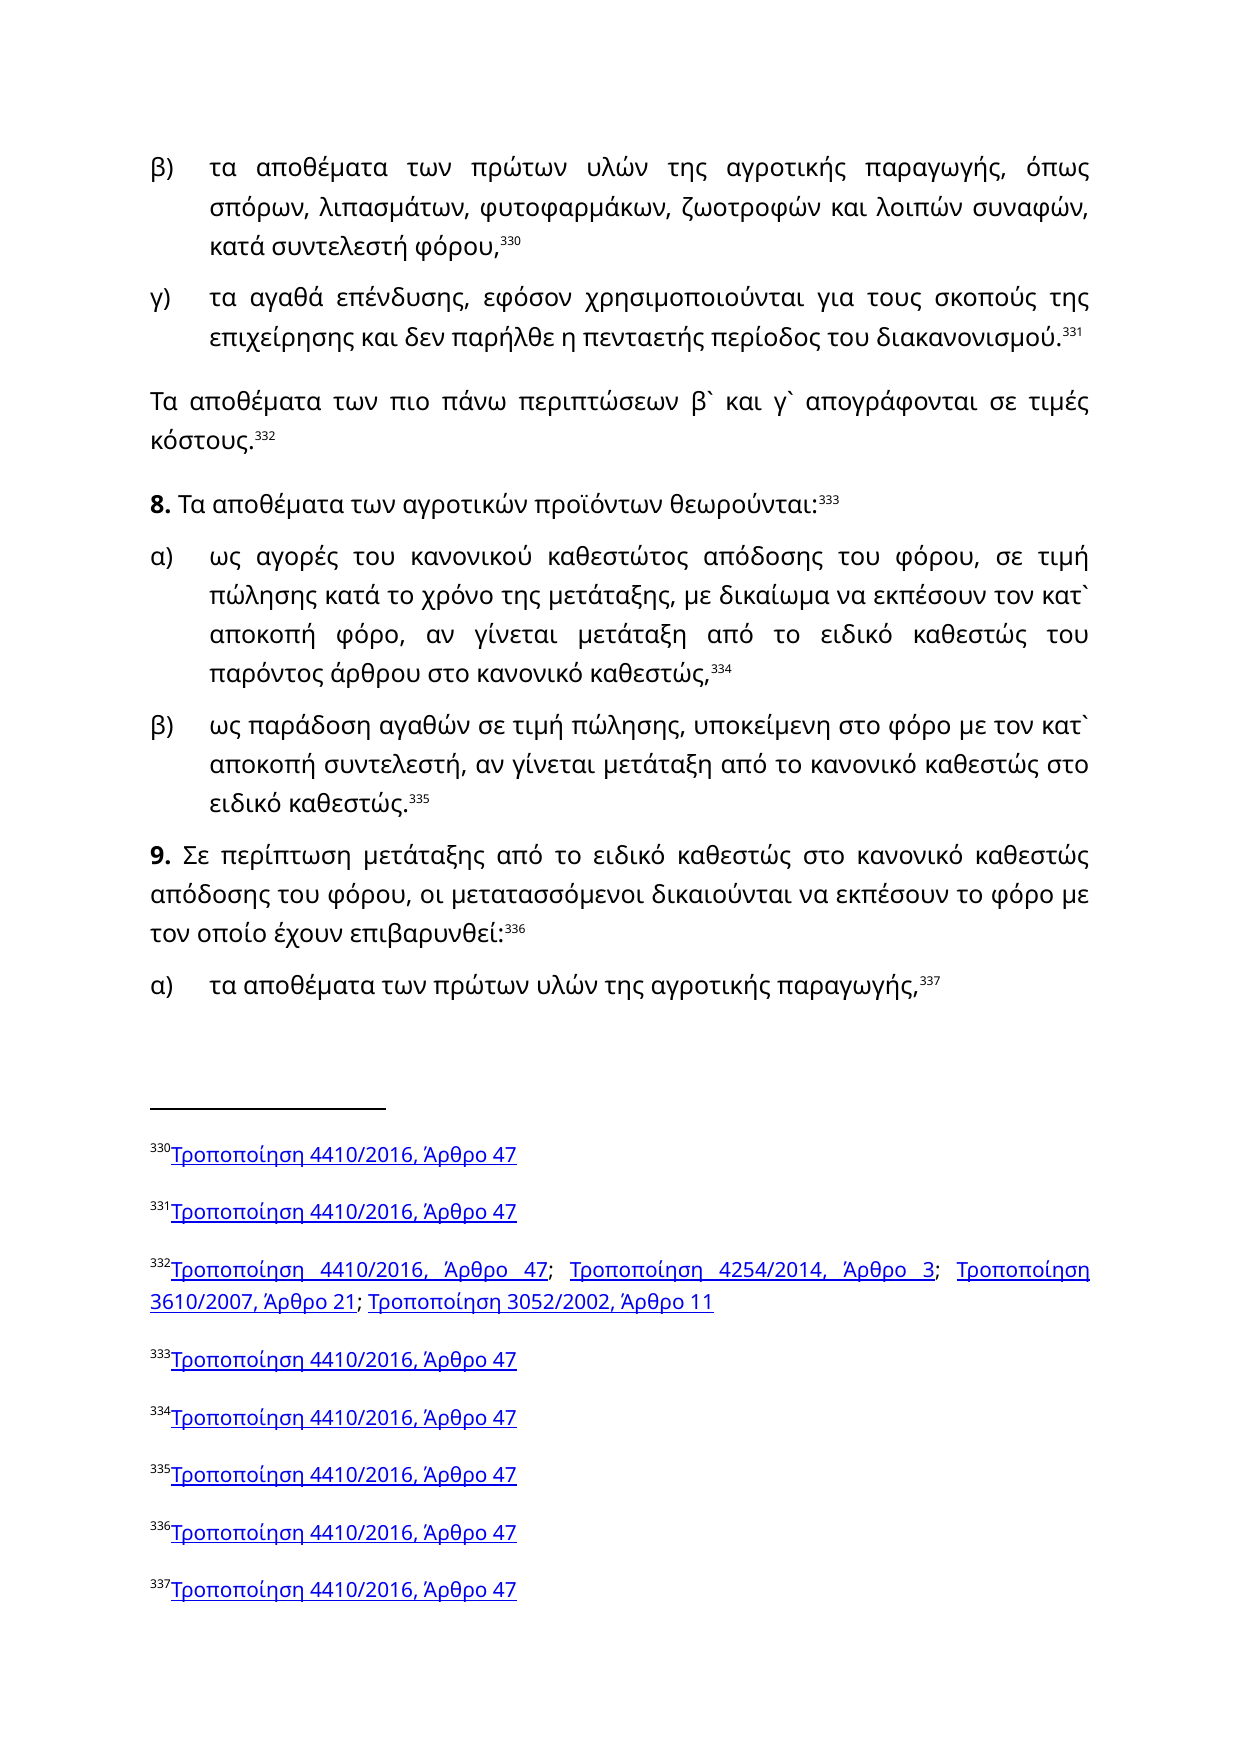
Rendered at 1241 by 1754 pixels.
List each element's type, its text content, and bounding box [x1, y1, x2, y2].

list β) τα αποθέματα των πρώτων υλών της αγροτικής παραγωγής, όπως σπόρων, λιπασμάτων, φυτοφαρμάκων, ζωοτροφών και λοιπών συναφών, κατά συντελεστή φόρου, [150, 150, 1090, 262]
list β) ως παράδοση αγαθών σε τιμή πώλησης, υποκείμενη στο φόρο με τον κατ` αποκοπή συντελεστή, αν γίνεται μετάταξη από το κανονικό καθεστώς στο ειδικό καθεστώς. [150, 707, 1090, 820]
list α) τα αποθέματα των πρώτων υλών της αγροτικής παραγωγής, [150, 967, 1090, 1002]
list α) ως αγορές του κανονικού καθεστώτος απόδοσης του φόρου, σε τιμή πώλησης κατά το χρόνο της μετάταξης, με δικαίωμα να εκπέσουν τον κατ` αποκοπή φόρο, αν γίνεται μετάταξη από το ειδικό καθεστώς του παρόντος άρθρου στο κανονικό καθεστώς, [150, 538, 1090, 690]
text Τροποποίηση 4410/2016, Άρθρο 47; Τροποποίηση 4254/2014, Άρθρο 3; Τροποποίηση 3610/2007, Άρθρο 21; Τροποποίηση 3052/2002, Άρθρο 11 [150, 1255, 1090, 1316]
text 8. Τα αποθέματα των αγροτικών προϊόντων θεωρούνται: [150, 487, 1090, 521]
text Τροποποίηση 4410/2016, Άρθρο 47 [150, 1140, 1090, 1168]
text 9. Σε περίπτωση μετάταξης από το ειδικό καθεστώς στο κανονικό καθεστώς απόδοσης του φόρου, οι μετατασσόμενοι δικαιούνται να εκπέσουν το φόρο με τον οποίο έχουν επιβαρυνθεί: [150, 837, 1090, 950]
text Τα αποθέματα των πιο πάνω περιπτώσεων β` και γ` απογράφονται σε τιμές κόστους. [150, 383, 1090, 457]
list γ) τα αγαθά επένδυσης, εφόσον χρησιμοποιούνται για τους σκοπούς της επιχείρησης και δεν παρήλθε η πενταετής περίοδος του διακανονισμού. [150, 280, 1090, 353]
text Τροποποίηση 4410/2016, Άρθρο 47 [150, 1403, 1090, 1431]
text Τροποποίηση 4410/2016, Άρθρο 47 [150, 1576, 1090, 1604]
text Τροποποίηση 4410/2016, Άρθρο 47 [150, 1518, 1090, 1546]
text Τροποποίηση 4410/2016, Άρθρο 47 [150, 1460, 1090, 1489]
text Τροποποίηση 4410/2016, Άρθρο 47 [150, 1345, 1090, 1373]
text Τροποποίηση 4410/2016, Άρθρο 47 [150, 1197, 1090, 1226]
